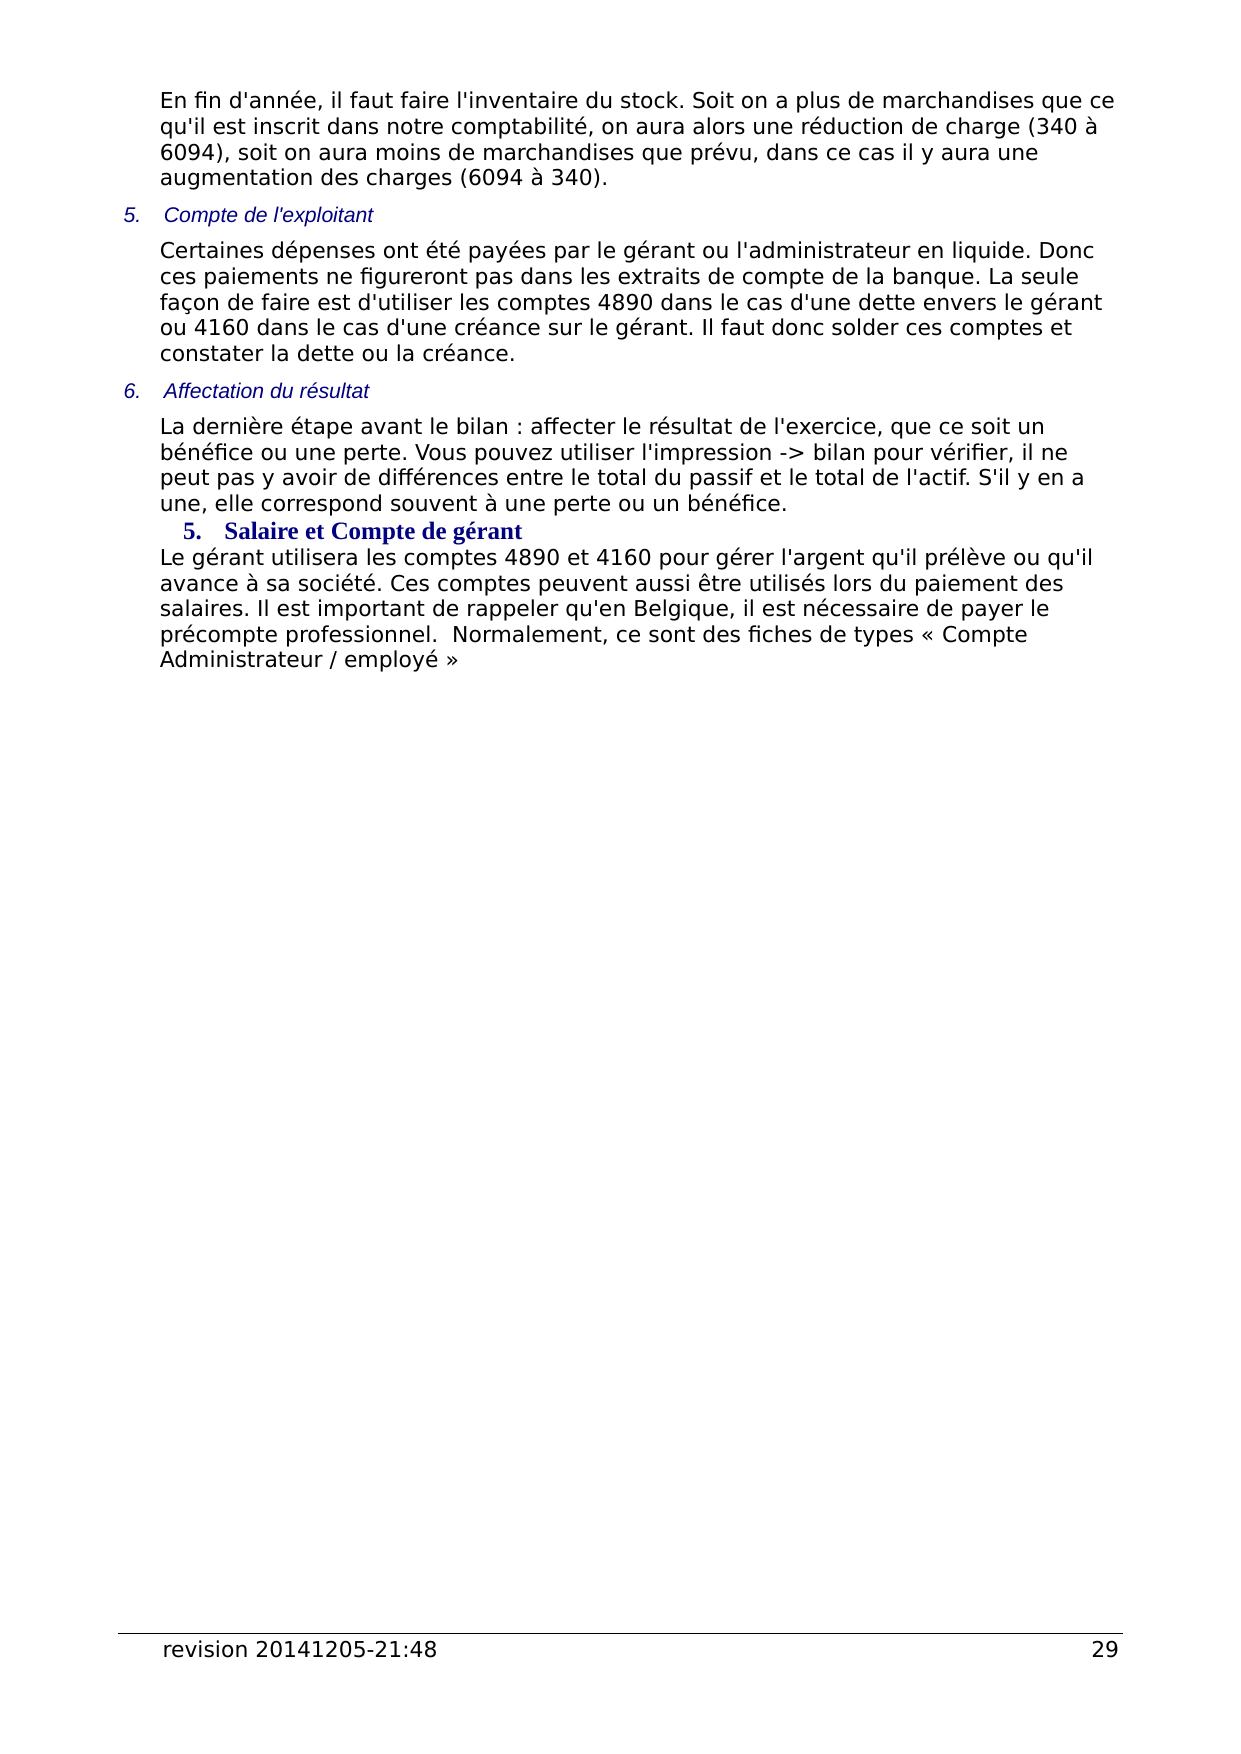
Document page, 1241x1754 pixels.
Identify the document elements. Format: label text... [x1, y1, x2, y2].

subtitle Compte de l'exploitant [117, 202, 1123, 227]
text La dernière étape avant le bilan : affecter le résultat de l'exercice, que ce soit un bénéfice ou une perte. Vous pouvez utiliser l'impression -> bilan pour vérifier, il ne peut pas y avoir de différences entre le total du passif et le total de l'actif. S'il y en a une, elle correspond souvent à une perte ou un bénéfice. [159, 414, 1123, 516]
subtitle Affectation du résultat [117, 378, 1123, 402]
text Le gérant utilisera les comptes 4890 et 4160 pour gérer l'argent qu'il prélève ou qu'il avance à sa société. Ces comptes peuvent aussi être utilisés lors du paiement des salaires. Il est important de rappeler qu'en Belgique, il est nécessaire de payer le précompte professionnel. Normalement, ce sont des fiches de types « Compte Administrateur / employé » [159, 545, 1123, 673]
text En fin d'année, il faut faire l'inventaire du stock. Soit on a plus de marchandises que ce qu'il est inscrit dans notre comptabilité, on aura alors une réduction de charge (340 à 6094), soit on aura moins de marchandises que prévu, dans ce cas il y aura une augmentation des charges (6094 à 340). [159, 88, 1123, 191]
text Certaines dépenses ont été payées par le gérant ou l'administrateur en liquide. Donc ces paiements ne figureront pas dans les extraits de compte de la banque. La seule façon de faire est d'utiliser les comptes 4890 dans le cas d'une dette envers le gérant ou 4160 dans le cas d'une créance sur le gérant. Il faut donc solder ces comptes et constater la dette ou la créance. [159, 239, 1123, 366]
subtitle Salaire et Compte de gérant [177, 516, 1123, 545]
